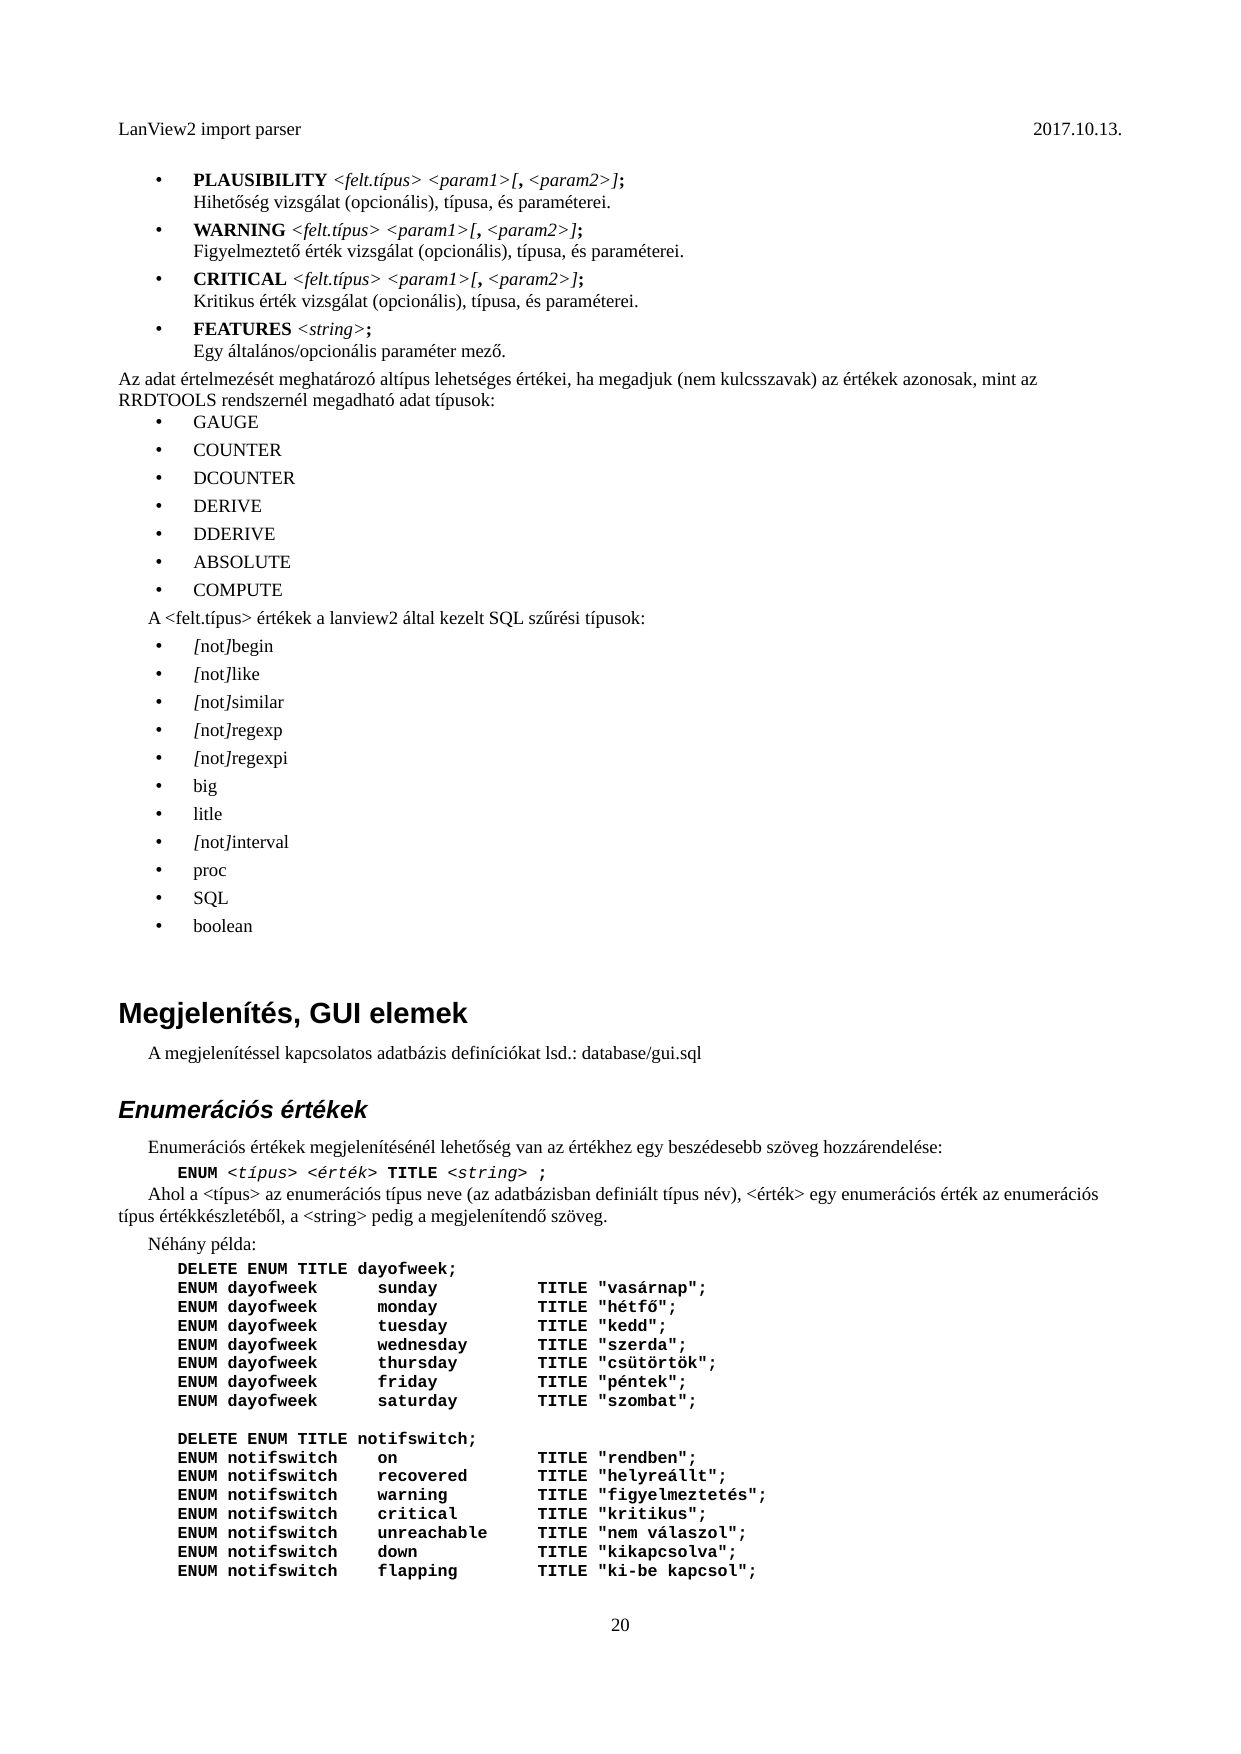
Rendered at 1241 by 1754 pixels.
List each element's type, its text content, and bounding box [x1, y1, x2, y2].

text A <felt.típus> értékek a lanview2 által kezelt SQL szűrési típusok: [118, 607, 1122, 628]
list DDERIVE [156, 523, 1122, 544]
list ABSOLUTE [156, 551, 1122, 572]
text DELETE ENUM TITLE notifswitch; [177, 1430, 1122, 1449]
text Néhány példa: [118, 1233, 1122, 1254]
text Az adat értelmezését meghatározó altípus lehetséges értékei, ha megadjuk (nem kulcsszavak) az értékek azonosak, mint az RRDTOOLS rendszernél megadható adat típusok: [118, 367, 1122, 411]
text ENUM dayofweek wednesday TITLE "szerda"; [177, 1336, 1122, 1355]
list [not]regexp [156, 719, 1122, 740]
list boolean [156, 915, 1122, 937]
text ENUM dayofweek friday TITLE "péntek"; [177, 1374, 1122, 1393]
list WARNING <felt.típus> <param1>[, <param2>]; Figyelmeztető érték vizsgálat (opcionális), típusa, és paraméterei. [156, 219, 1122, 262]
text ENUM notifswitch on TITLE "rendben"; [177, 1449, 1122, 1468]
list [not]regexpi [156, 747, 1122, 768]
subtitle Megjelenítés, GUI elemek [118, 996, 1122, 1029]
list PLAUSIBILITY <felt.típus> <param1>[, <param2>]; Hihetőség vizsgálat (opcionális), típusa, és paraméterei. [156, 169, 1122, 212]
text ENUM <típus> <érték> TITLE <string> ; [177, 1164, 1122, 1183]
text A megjelenítéssel kapcsolatos adatbázis definíciókat lsd.: database/gui.sql [118, 1042, 1122, 1064]
text ENUM notifswitch unreachable TITLE "nem válaszol"; [177, 1524, 1122, 1543]
text ENUM notifswitch recovered TITLE "helyreállt"; [177, 1468, 1122, 1487]
list FEATURES <string>; Egy általános/opcionális paraméter mező. [156, 318, 1122, 361]
text ENUM dayofweek monday TITLE "hétfő"; [177, 1298, 1122, 1317]
list [not]similar [156, 691, 1122, 712]
text ENUM dayofweek saturday TITLE "szombat"; [177, 1393, 1122, 1411]
list [not]begin [156, 635, 1122, 656]
text ENUM dayofweek tuesday TITLE "kedd"; [177, 1317, 1122, 1336]
list COMPUTE [156, 579, 1122, 600]
text Enumerációs értékek megjelenítésénél lehetőség van az értékhez egy beszédesebb szöveg hozzárendelése: [118, 1136, 1122, 1158]
text ENUM notifswitch warning TITLE "figyelmeztetés"; [177, 1487, 1122, 1506]
text DELETE ENUM TITLE dayofweek; [177, 1261, 1122, 1279]
list proc [156, 859, 1122, 881]
text ENUM dayofweek sunday TITLE "vasárnap"; [177, 1279, 1122, 1298]
text Ahol a <típus> az enumerációs típus neve (az adatbázisban definiált típus név), <érték> egy enumerációs érték az enumerációs típus értékkészletéből, a <string> pedig a megjelenítendő szöveg. [118, 1183, 1122, 1226]
list [not]like [156, 663, 1122, 684]
list DERIVE [156, 495, 1122, 516]
list [not]interval [156, 831, 1122, 852]
list CRITICAL <felt.típus> <param1>[, <param2>]; Kritikus érték vizsgálat (opcionális), típusa, és paraméterei. [156, 268, 1122, 311]
list big [156, 775, 1122, 796]
list litle [156, 803, 1122, 824]
text ENUM notifswitch flapping TITLE "ki-be kapcsol"; [177, 1562, 1122, 1581]
text ENUM notifswitch down TITLE "kikapcsolva"; [177, 1543, 1122, 1562]
text ENUM notifswitch critical TITLE "kritikus"; [177, 1506, 1122, 1524]
text ENUM dayofweek thursday TITLE "csütörtök"; [177, 1355, 1122, 1374]
list COUNTER [156, 439, 1122, 460]
list SQL [156, 887, 1122, 908]
list DCOUNTER [156, 467, 1122, 488]
subtitle Enumerációs értékek [118, 1095, 1122, 1124]
list GAUGE [156, 411, 1122, 432]
